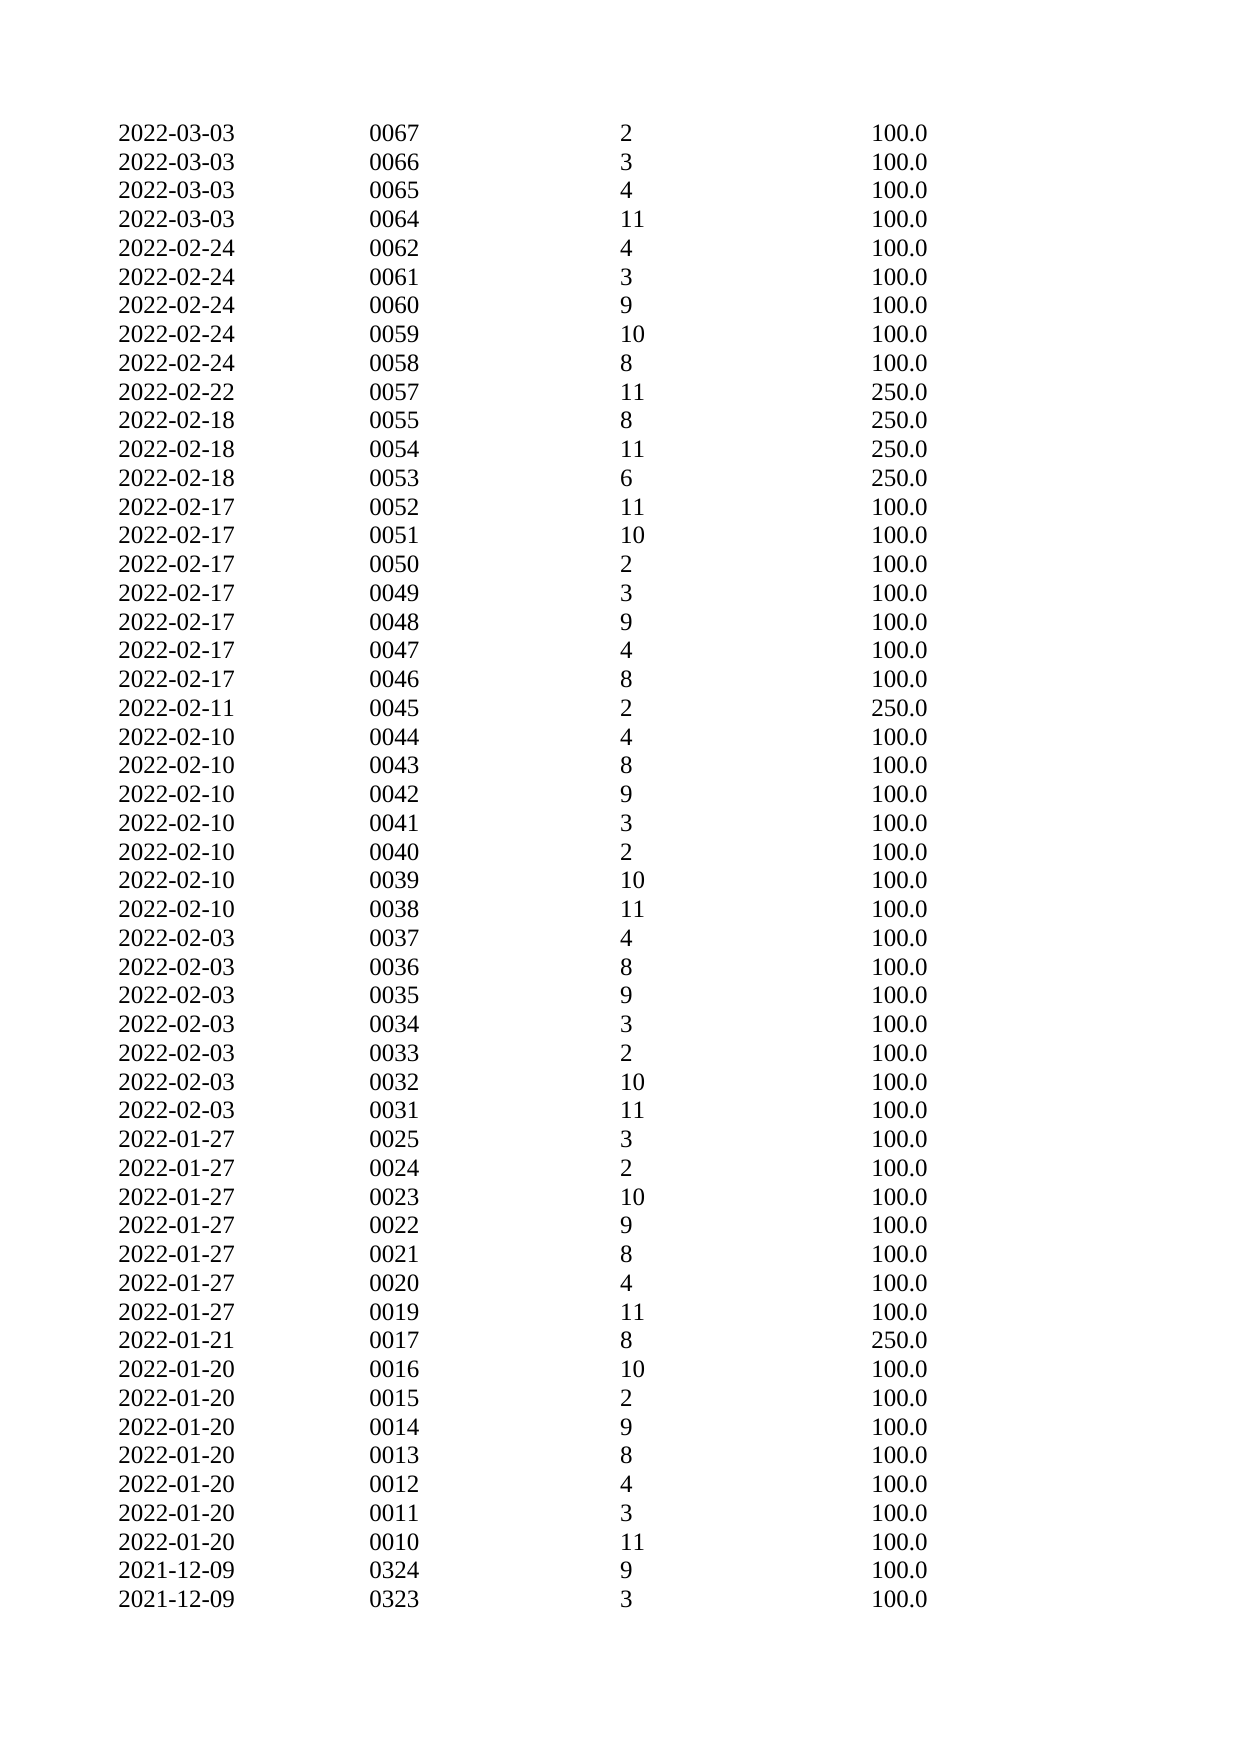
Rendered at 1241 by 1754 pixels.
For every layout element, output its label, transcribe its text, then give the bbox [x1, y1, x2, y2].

table_cell 3 [620, 1124, 871, 1153]
table_cell 2022-01-27 [118, 1124, 369, 1153]
table_cell 100.0 [871, 837, 1122, 866]
table_cell 2022-02-10 [118, 751, 369, 779]
table_cell 9 [620, 779, 871, 808]
table_cell 2 [620, 118, 871, 147]
table_cell 3 [620, 1584, 871, 1613]
table_cell 100.0 [871, 1038, 1122, 1067]
table_cell 2022-02-17 [118, 549, 369, 578]
table_cell 9 [620, 1412, 871, 1441]
table_cell 11 [620, 894, 871, 923]
table_cell 0058 [369, 348, 620, 377]
table_cell 2022-02-10 [118, 894, 369, 923]
table_cell 8 [620, 664, 871, 693]
table_cell 11 [620, 1297, 871, 1326]
table_cell 100.0 [871, 636, 1122, 664]
table_cell 2022-01-20 [118, 1527, 369, 1556]
table_cell 100.0 [871, 808, 1122, 837]
table_cell 0053 [369, 463, 620, 492]
table_cell 2022-02-03 [118, 981, 369, 1009]
table_cell 2022-02-10 [118, 837, 369, 866]
table_cell 2022-02-03 [118, 1038, 369, 1067]
table_cell 10 [620, 866, 871, 894]
table_cell 3 [620, 578, 871, 607]
table_cell 100.0 [871, 1527, 1122, 1556]
table_cell 0064 [369, 204, 620, 233]
table_cell 100.0 [871, 1297, 1122, 1326]
table_cell 0052 [369, 492, 620, 521]
table_cell 9 [620, 981, 871, 1009]
table_cell 100.0 [871, 521, 1122, 549]
table_cell 2022-01-27 [118, 1239, 369, 1268]
table_cell 0038 [369, 894, 620, 923]
table_cell 10 [620, 1354, 871, 1383]
table_cell 0034 [369, 1009, 620, 1038]
table_cell 0040 [369, 837, 620, 866]
table_cell 2022-02-03 [118, 1067, 369, 1096]
table_cell 2022-01-20 [118, 1441, 369, 1469]
table_cell 0033 [369, 1038, 620, 1067]
table_cell 100.0 [871, 176, 1122, 204]
table_cell 0324 [369, 1556, 620, 1584]
table_cell 0048 [369, 607, 620, 636]
table_cell 250.0 [871, 406, 1122, 434]
table_cell 0044 [369, 722, 620, 751]
table_cell 100.0 [871, 1584, 1122, 1613]
table_cell 0010 [369, 1527, 620, 1556]
table_cell 2022-03-03 [118, 118, 369, 147]
table_cell 8 [620, 406, 871, 434]
table_cell 0060 [369, 291, 620, 319]
table_cell 2 [620, 837, 871, 866]
table_cell 0031 [369, 1096, 620, 1124]
table_cell 2022-02-10 [118, 722, 369, 751]
table_cell 0061 [369, 262, 620, 291]
table_cell 0057 [369, 377, 620, 406]
table_cell 100.0 [871, 204, 1122, 233]
table_cell 2022-02-24 [118, 348, 369, 377]
table_cell 100.0 [871, 1182, 1122, 1211]
table_cell 100.0 [871, 291, 1122, 319]
table_cell 100.0 [871, 262, 1122, 291]
table_cell 0024 [369, 1153, 620, 1182]
table_cell 8 [620, 1326, 871, 1354]
table_cell 0022 [369, 1211, 620, 1239]
table_cell 0037 [369, 923, 620, 952]
table_cell 100.0 [871, 866, 1122, 894]
table_cell 4 [620, 636, 871, 664]
table_cell 4 [620, 233, 871, 262]
table_cell 2 [620, 549, 871, 578]
table_cell 0043 [369, 751, 620, 779]
table_cell 100.0 [871, 319, 1122, 348]
table_cell 100.0 [871, 664, 1122, 693]
table_cell 2022-02-18 [118, 463, 369, 492]
table_cell 2022-02-03 [118, 952, 369, 981]
table_cell 100.0 [871, 1268, 1122, 1297]
table_cell 0055 [369, 406, 620, 434]
table_cell 0035 [369, 981, 620, 1009]
table_cell 100.0 [871, 981, 1122, 1009]
table_cell 2022-01-20 [118, 1383, 369, 1412]
table_cell 0023 [369, 1182, 620, 1211]
table_cell 10 [620, 521, 871, 549]
table_cell 0016 [369, 1354, 620, 1383]
table_cell 100.0 [871, 952, 1122, 981]
table_cell 0015 [369, 1383, 620, 1412]
table_cell 2022-02-03 [118, 1009, 369, 1038]
table_cell 100.0 [871, 1412, 1122, 1441]
table_cell 3 [620, 1009, 871, 1038]
table_cell 2022-02-10 [118, 808, 369, 837]
table_cell 100.0 [871, 549, 1122, 578]
table_cell 2022-03-03 [118, 147, 369, 176]
table_cell 10 [620, 1182, 871, 1211]
table_cell 4 [620, 722, 871, 751]
table_cell 0050 [369, 549, 620, 578]
table_cell 0014 [369, 1412, 620, 1441]
table_cell 0054 [369, 434, 620, 463]
table_cell 2022-01-27 [118, 1211, 369, 1239]
table_cell 100.0 [871, 1124, 1122, 1153]
table_cell 9 [620, 1211, 871, 1239]
table_cell 11 [620, 204, 871, 233]
table_cell 2022-02-17 [118, 636, 369, 664]
table_cell 8 [620, 1239, 871, 1268]
table_cell 100.0 [871, 348, 1122, 377]
table_cell 100.0 [871, 492, 1122, 521]
table_cell 2022-02-10 [118, 866, 369, 894]
table_cell 0059 [369, 319, 620, 348]
table_cell 100.0 [871, 147, 1122, 176]
table_cell 2022-01-20 [118, 1498, 369, 1527]
table_cell 2 [620, 1038, 871, 1067]
table_cell 0066 [369, 147, 620, 176]
table_cell 0013 [369, 1441, 620, 1469]
table_cell 11 [620, 1096, 871, 1124]
table_cell 0323 [369, 1584, 620, 1613]
table_cell 2022-01-20 [118, 1354, 369, 1383]
table_cell 10 [620, 319, 871, 348]
table_cell 4 [620, 923, 871, 952]
table_cell 100.0 [871, 1556, 1122, 1584]
table_cell 100.0 [871, 1469, 1122, 1498]
table_cell 100.0 [871, 1383, 1122, 1412]
table_cell 0041 [369, 808, 620, 837]
table_cell 0019 [369, 1297, 620, 1326]
table_cell 11 [620, 1527, 871, 1556]
table_cell 100.0 [871, 779, 1122, 808]
table_cell 3 [620, 808, 871, 837]
table_cell 10 [620, 1067, 871, 1096]
table_cell 8 [620, 751, 871, 779]
table_cell 3 [620, 1498, 871, 1527]
table_cell 0065 [369, 176, 620, 204]
table_cell 2 [620, 1383, 871, 1412]
table_cell 2022-02-24 [118, 319, 369, 348]
table_cell 2022-02-17 [118, 492, 369, 521]
table_cell 100.0 [871, 751, 1122, 779]
table_cell 0020 [369, 1268, 620, 1297]
table_cell 2022-01-27 [118, 1182, 369, 1211]
table_cell 2022-02-24 [118, 262, 369, 291]
table_cell 100.0 [871, 607, 1122, 636]
table_cell 250.0 [871, 434, 1122, 463]
table_cell 0021 [369, 1239, 620, 1268]
table_cell 6 [620, 463, 871, 492]
table_cell 4 [620, 1469, 871, 1498]
table_cell 100.0 [871, 1067, 1122, 1096]
table_cell 2022-02-22 [118, 377, 369, 406]
table_cell 100.0 [871, 1009, 1122, 1038]
table_cell 100.0 [871, 1498, 1122, 1527]
table_cell 0046 [369, 664, 620, 693]
table_cell 100.0 [871, 722, 1122, 751]
table_cell 100.0 [871, 1211, 1122, 1239]
table_cell 250.0 [871, 377, 1122, 406]
table_cell 9 [620, 291, 871, 319]
table_cell 0067 [369, 118, 620, 147]
table_cell 100.0 [871, 1239, 1122, 1268]
table_cell 2022-03-03 [118, 204, 369, 233]
table_cell 8 [620, 952, 871, 981]
table_cell 2022-01-21 [118, 1326, 369, 1354]
table_cell 100.0 [871, 1153, 1122, 1182]
table_cell 0012 [369, 1469, 620, 1498]
table_cell 0025 [369, 1124, 620, 1153]
table_cell 3 [620, 147, 871, 176]
table_cell 9 [620, 1556, 871, 1584]
table_cell 100.0 [871, 1441, 1122, 1469]
table_cell 250.0 [871, 693, 1122, 722]
table_cell 0011 [369, 1498, 620, 1527]
table_cell 0039 [369, 866, 620, 894]
table_cell 250.0 [871, 463, 1122, 492]
table_cell 0036 [369, 952, 620, 981]
table_cell 11 [620, 434, 871, 463]
table_cell 2 [620, 1153, 871, 1182]
table_cell 100.0 [871, 1354, 1122, 1383]
table_cell 4 [620, 1268, 871, 1297]
table_cell 2022-01-27 [118, 1153, 369, 1182]
table_cell 2022-02-17 [118, 578, 369, 607]
table_cell 2022-02-03 [118, 1096, 369, 1124]
table_cell 3 [620, 262, 871, 291]
table_cell 0042 [369, 779, 620, 808]
table_cell 100.0 [871, 233, 1122, 262]
table_cell 2022-02-17 [118, 521, 369, 549]
table_cell 2022-03-03 [118, 176, 369, 204]
table_cell 2022-02-17 [118, 607, 369, 636]
table_cell 250.0 [871, 1326, 1122, 1354]
table_cell 100.0 [871, 894, 1122, 923]
table_cell 9 [620, 607, 871, 636]
table_cell 2022-02-11 [118, 693, 369, 722]
table_cell 8 [620, 1441, 871, 1469]
table_cell 2022-02-24 [118, 233, 369, 262]
table_cell 2022-01-20 [118, 1412, 369, 1441]
table_cell 8 [620, 348, 871, 377]
table_cell 2022-02-18 [118, 434, 369, 463]
table_cell 2021-12-09 [118, 1556, 369, 1584]
table_cell 2022-01-27 [118, 1268, 369, 1297]
table_cell 2 [620, 693, 871, 722]
table_cell 4 [620, 176, 871, 204]
table_cell 0051 [369, 521, 620, 549]
table_cell 0017 [369, 1326, 620, 1354]
table_cell 2022-01-20 [118, 1469, 369, 1498]
table_cell 2022-02-24 [118, 291, 369, 319]
table_cell 0032 [369, 1067, 620, 1096]
table_cell 0045 [369, 693, 620, 722]
table_cell 0047 [369, 636, 620, 664]
table_cell 100.0 [871, 923, 1122, 952]
table_cell 11 [620, 492, 871, 521]
table_cell 2022-02-10 [118, 779, 369, 808]
table_cell 2022-01-27 [118, 1297, 369, 1326]
table_cell 2022-02-03 [118, 923, 369, 952]
table_cell 100.0 [871, 1096, 1122, 1124]
table_cell 100.0 [871, 118, 1122, 147]
table_cell 2022-02-18 [118, 406, 369, 434]
table_cell 2022-02-17 [118, 664, 369, 693]
table_cell 2021-12-09 [118, 1584, 369, 1613]
table_cell 11 [620, 377, 871, 406]
table_cell 100.0 [871, 578, 1122, 607]
table_cell 0062 [369, 233, 620, 262]
table_cell 0049 [369, 578, 620, 607]
